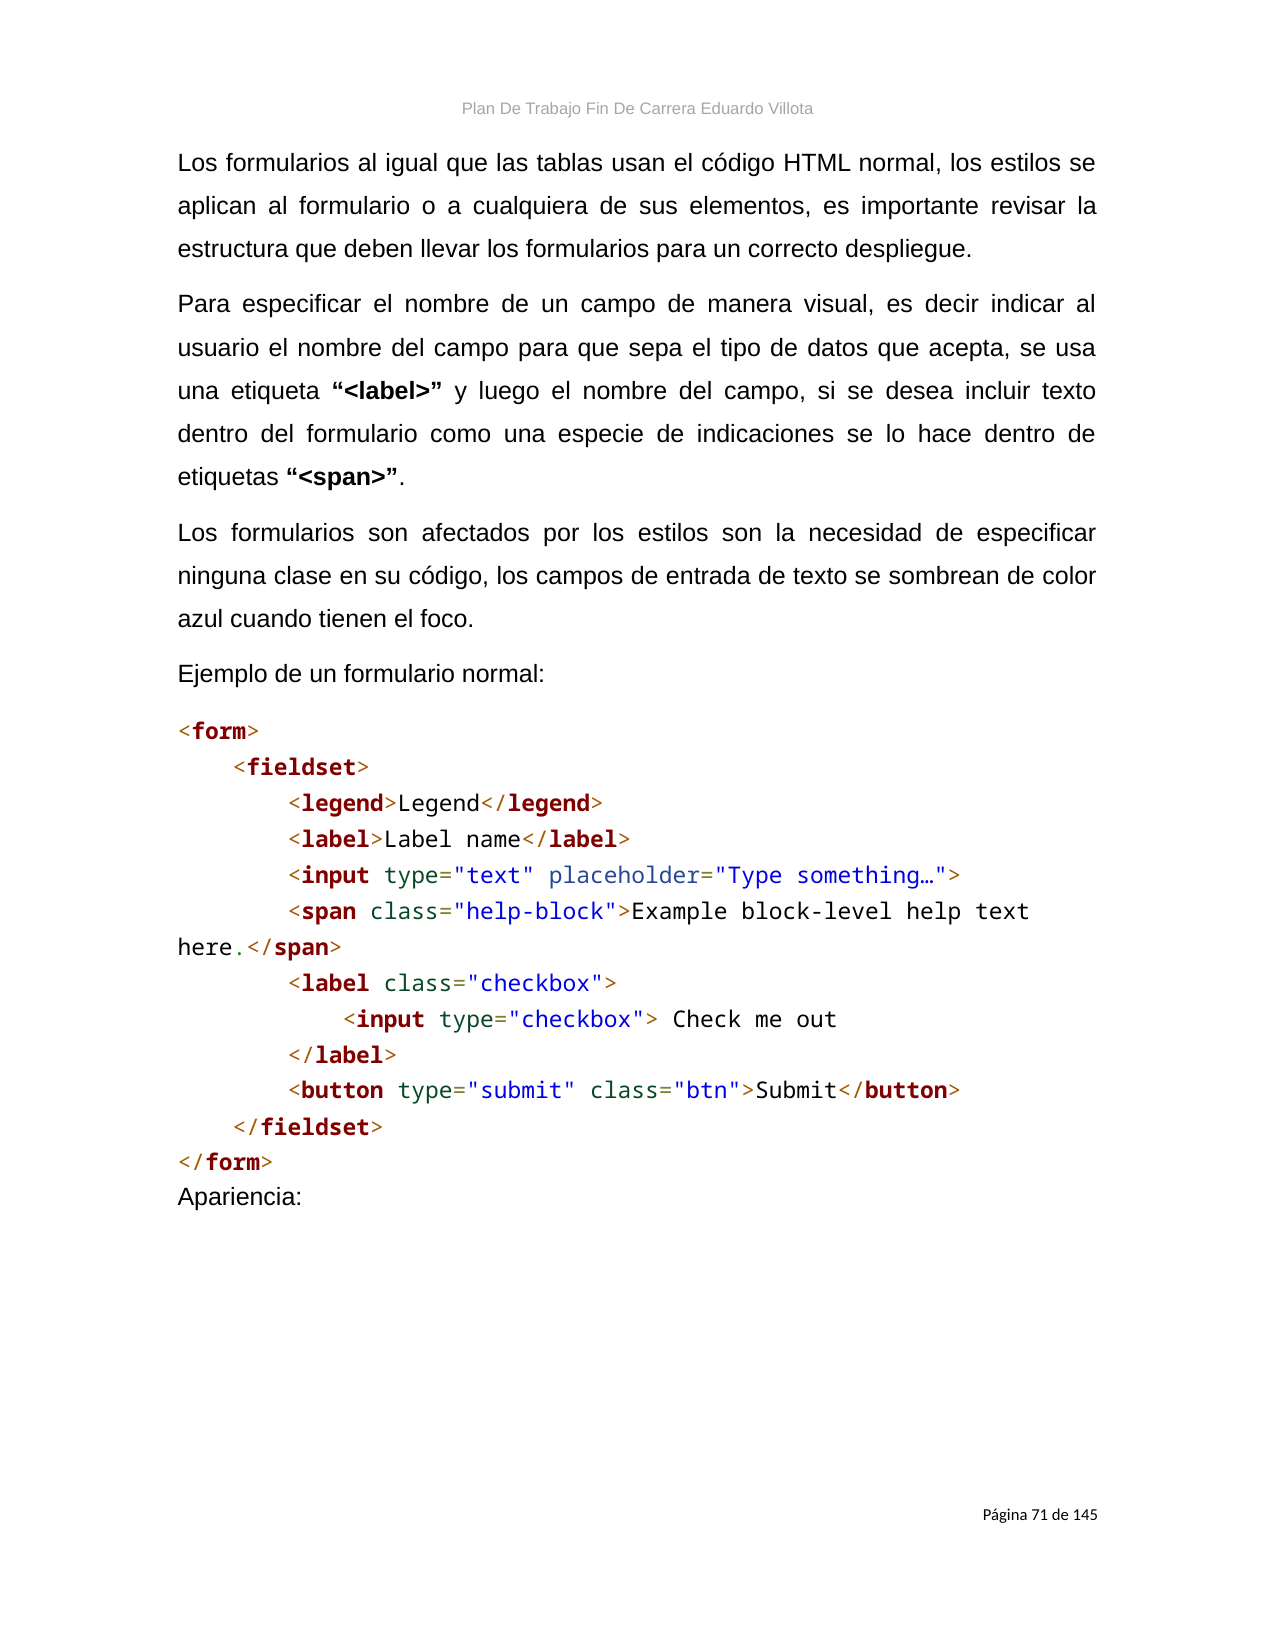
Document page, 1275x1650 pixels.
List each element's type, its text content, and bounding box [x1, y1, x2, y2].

text Para especificar el nombre de un campo de manera visual, es decir indicar al usuario el nombre del campo para que sepa el tipo de datos que acepta, se usa una etiqueta “<label>” y luego el nombre del campo, si se desea incluir texto dentro del formulario como una especie de indicaciones se lo hace dentro de etiquetas “<span>”. [177, 289, 1098, 491]
text Los formularios son afectados por los estilos son la necesidad de especificar ninguna clase en su código, los campos de entrada de texto se sombrean de color azul cuando tienen el foco. [177, 518, 1098, 633]
text </form> [177, 1146, 1098, 1178]
text <fieldset> [177, 751, 1098, 782]
text Apariencia: [177, 1182, 1098, 1211]
text <input type="text" placeholder="Type something…"> [177, 859, 1098, 890]
text <label class="checkbox"> [177, 967, 1098, 998]
text <button type="submit" class="btn">Submit</button> [177, 1074, 1098, 1106]
text <form> [177, 715, 1098, 746]
text <legend>Legend</legend> [177, 787, 1098, 818]
text <span class="help-block">Example block-level help text here.</span> [177, 895, 1098, 962]
text </fieldset> [177, 1110, 1098, 1142]
text Ejemplo de un formulario normal: [177, 659, 1098, 688]
text <label>Label name</label> [177, 823, 1098, 854]
text <input type="checkbox"> Check me out [177, 1003, 1098, 1034]
text </label> [177, 1038, 1098, 1070]
text Los formularios al igual que las tablas usan el código HTML normal, los estilos se aplican al formulario o a cualquiera de sus elementos, es importante revisar la estructura que deben llevar los formularios para un correcto despliegue. [177, 148, 1098, 263]
